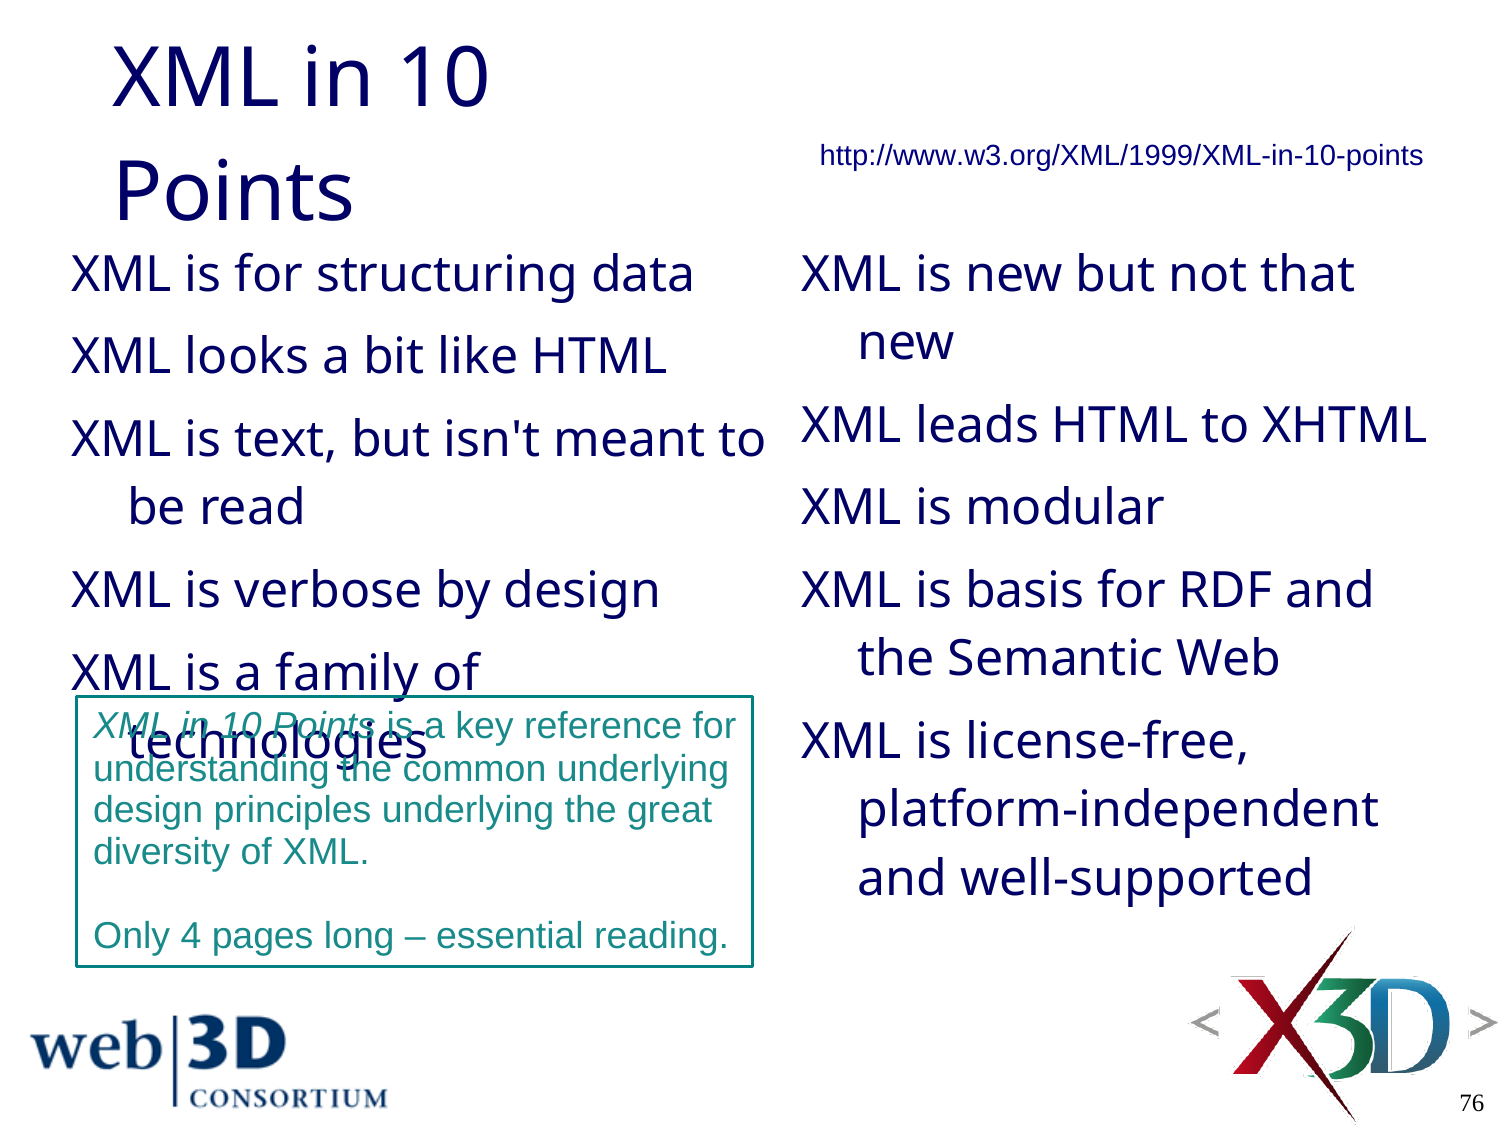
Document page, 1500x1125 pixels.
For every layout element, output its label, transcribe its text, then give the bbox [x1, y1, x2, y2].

title XML in 10 Points [112, 37, 752, 226]
picture [1187, 926, 1500, 1125]
list XML is for structuring data XML looks a bit like HTML XML is text, but isn't meant to be read XML is verbose by design XML is a family of technologies [71, 237, 769, 1001]
text_box http://www.w3.org/XML/1999/XML-in-10-points [804, 131, 1456, 179]
list XML is new but not that new XML leads HTML to XHTML XML is modular XML is basis for RDF and the Semantic Web XML is license-free, platform-independent and well-supported [801, 237, 1456, 1001]
text_box XML in 10 Points is a key reference for understanding the common underlying design principles underlying the great diversity of XML. Only 4 pages long – essential reading. [76, 696, 753, 967]
picture [12, 998, 413, 1118]
